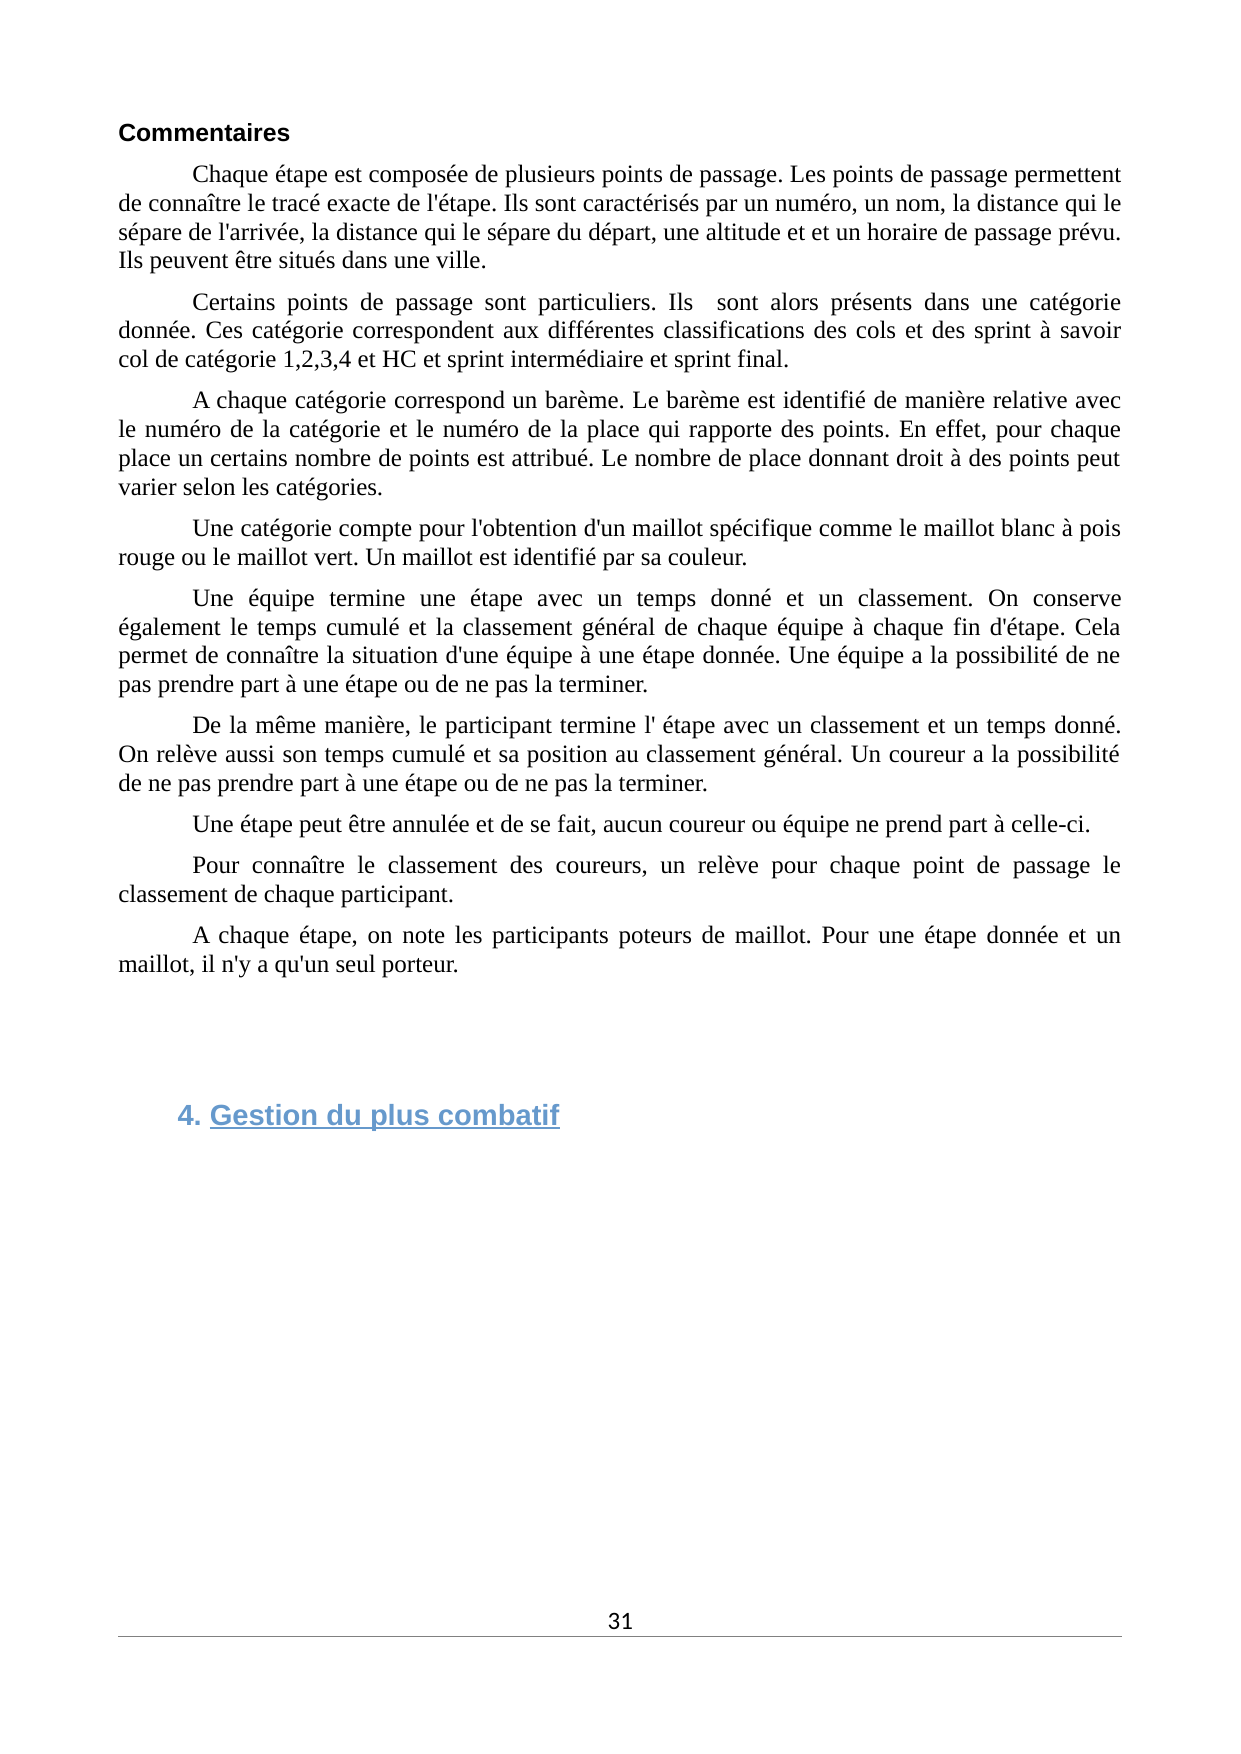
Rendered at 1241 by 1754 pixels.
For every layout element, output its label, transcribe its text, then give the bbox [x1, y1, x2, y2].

text A chaque catégorie correspond un barème. Le barème est identifié de manière relative avec le numéro de la catégorie et le numéro de la place qui rapporte des points. En effet, pour chaque place un certains nombre de points est attribué. Le nombre de place donnant droit à des points peut varier selon les catégories. [118, 385, 1122, 500]
text Certains points de passage sont particuliers. Ils sont alors présents dans une catégorie donnée. Ces catégorie correspondent aux différentes classifications des cols et des sprint à savoir col de catégorie 1,2,3,4 et HC et sprint intermédiaire et sprint final. [118, 287, 1122, 373]
subtitle Commentaires [118, 118, 1122, 147]
text Une catégorie compte pour l'obtention d'un maillot spécifique comme le maillot blanc à pois rouge ou le maillot vert. Un maillot est identifié par sa couleur. [118, 513, 1122, 570]
text Chaque étape est composée de plusieurs points de passage. Les points de passage permettent de connaître le tracé exacte de l'étape. Ils sont caractérisés par un numéro, un nom, la distance qui le sépare de l'arrivée, la distance qui le sépare du départ, une altitude et et un horaire de passage prévu. Ils peuvent être situés dans une ville. [118, 159, 1122, 274]
text Une équipe termine une étape avec un temps donné et un classement. On conserve également le temps cumulé et la classement général de chaque équipe à chaque fin d'étape. Cela permet de connaître la situation d'une équipe à une étape donnée. Une équipe a la possibilité de ne pas prendre part à une étape ou de ne pas la terminer. [118, 583, 1122, 698]
text Pour connaître le classement des coureurs, un relève pour chaque point de passage le classement de chaque participant. [118, 850, 1122, 908]
text A chaque étape, on note les participants poteurs de maillot. Pour une étape donnée et un maillot, il n'y a qu'un seul porteur. [118, 920, 1122, 978]
subtitle Gestion du plus combatif [177, 1098, 1122, 1131]
text Une étape peut être annulée et de se fait, aucun coureur ou équipe ne prend part à celle-ci. [118, 809, 1122, 838]
text De la même manière, le participant termine l' étape avec un classement et un temps donné. On relève aussi son temps cumulé et sa position au classement général. Un coureur a la possibilité de ne pas prendre part à une étape ou de ne pas la terminer. [118, 710, 1122, 797]
